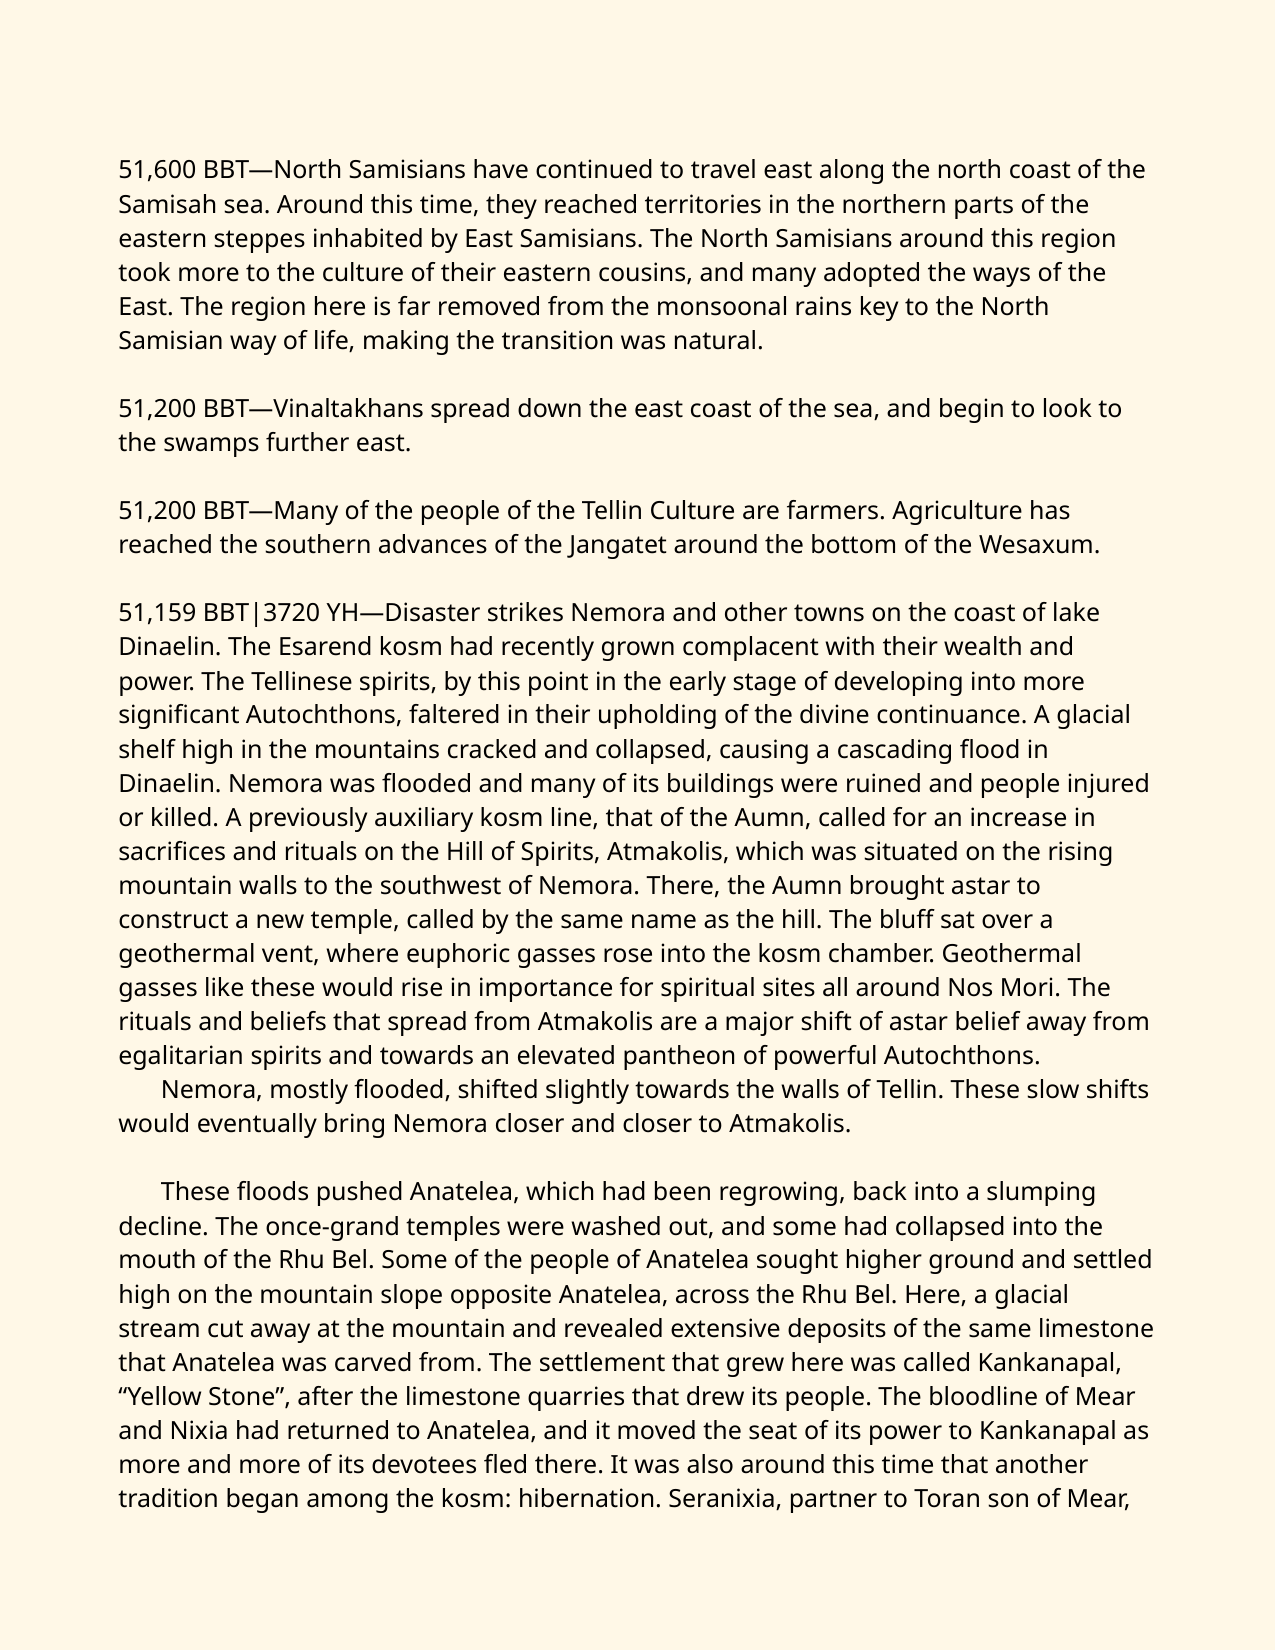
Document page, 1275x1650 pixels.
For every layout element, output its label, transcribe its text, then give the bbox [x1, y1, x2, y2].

text Nemora, mostly flooded, shifted slightly towards the walls of Tellin. These slow shifts would eventually bring Nemora closer and closer to Atmakolis. [118, 1072, 1157, 1140]
text These floods pushed Anatelea, which had been regrowing, back into a slumping decline. The once-grand temples were washed out, and some had collapsed into the mouth of the Rhu Bel. Some of the people of Anatelea sought higher ground and settled high on the mountain slope opposite Anatelea, across the Rhu Bel. Here, a glacial stream cut away at the mountain and revealed extensive deposits of the same limestone that Anatelea was carved from. The settlement that grew here was called Kankanapal, “Yellow Stone”, after the limestone quarries that drew its people. The bloodline of Mear and Nixia had returned to Anatelea, and it moved the seat of its power to Kankanapal as more and more of its devotees fled there. It was also around this time that another tradition began among the kosm: hibernation. Seranixia, partner to Toran son of Mear, [118, 1174, 1157, 1515]
text 51,600 BBT—North Samisians have continued to travel east along the north coast of the Samisah sea. Around this time, they reached territories in the northern parts of the eastern steppes inhabited by East Samisians. The North Samisians around this region took more to the culture of their eastern cousins, and many adopted the ways of the East. The region here is far removed from the monsoonal rains key to the North Samisian way of life, making the transition was natural. [118, 152, 1157, 357]
text 51,200 BBT—Many of the people of the Tellin Culture are farmers. Agriculture has reached the southern advances of the Jangatet around the bottom of the Wesaxum. [118, 493, 1157, 561]
text 51,159 BBT|3720 YH—Disaster strikes Nemora and other towns on the coast of lake Dinaelin. The Esarend kosm had recently grown complacent with their wealth and power. The Tellinese spirits, by this point in the early stage of developing into more significant Autochthons, faltered in their upholding of the divine continuance. A glacial shelf high in the mountains cracked and collapsed, causing a cascading flood in Dinaelin. Nemora was flooded and many of its buildings were ruined and people injured or killed. A previously auxiliary kosm line, that of the Aumn, called for an increase in sacrifices and rituals on the Hill of Spirits, Atmakolis, which was situated on the rising mountain walls to the southwest of Nemora. There, the Aumn brought astar to construct a new temple, called by the same name as the hill. The bluff sat over a geothermal vent, where euphoric gasses rose into the kosm chamber. Geothermal gasses like these would rise in importance for spiritual sites all around Nos Mori. The rituals and beliefs that spread from Atmakolis are a major shift of astar belief away from egalitarian spirits and towards an elevated pantheon of powerful Autochthons. [118, 595, 1157, 1072]
text 51,200 BBT—Vinaltakhans spread down the east coast of the sea, and begin to look to the swamps further east. [118, 391, 1157, 459]
